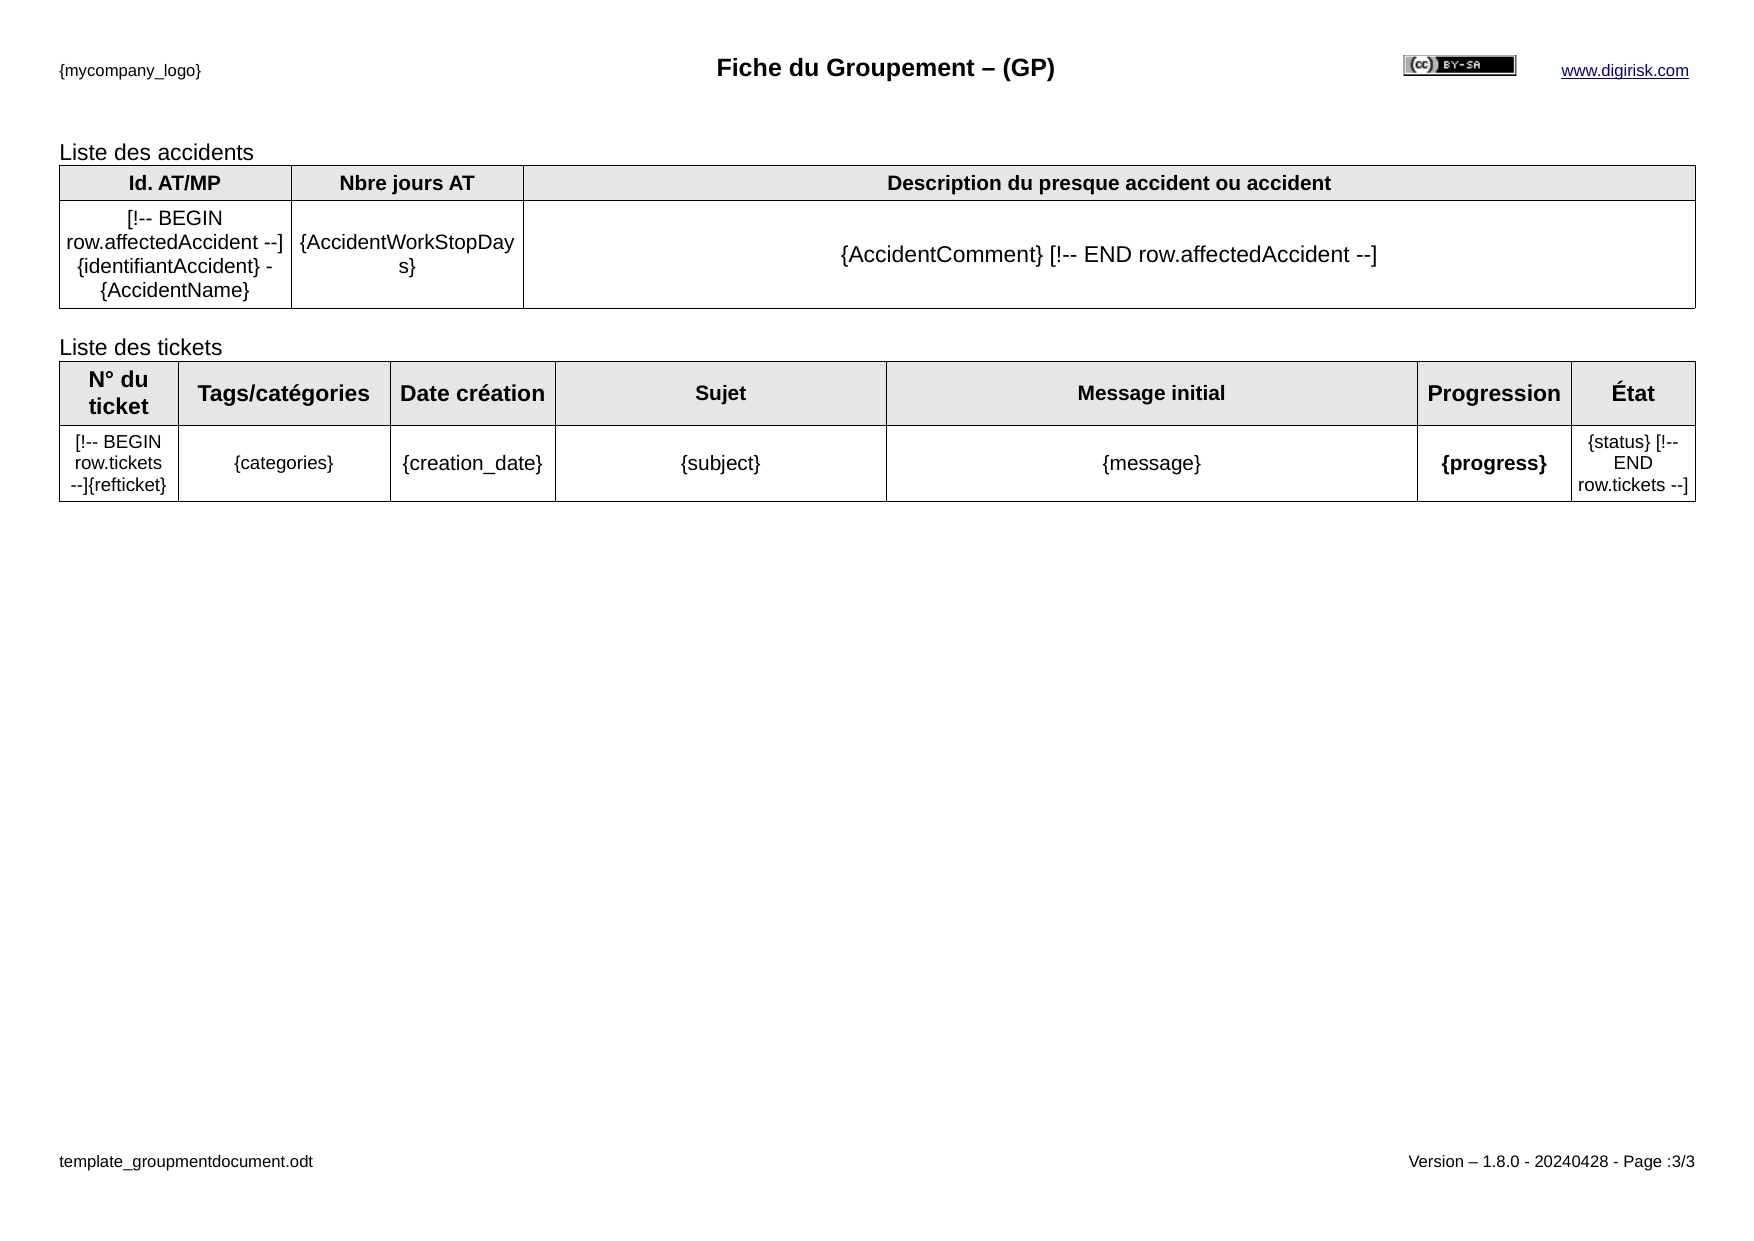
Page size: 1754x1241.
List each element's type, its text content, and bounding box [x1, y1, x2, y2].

table_header Message initial [887, 362, 1417, 425]
table_cell [!-- BEGIN row.affectedAccident --]{identifiantAccident} - {AccidentName} [60, 201, 291, 308]
table_cell {message} [887, 426, 1417, 501]
table_cell {AccidentWorkStopDays} [292, 201, 523, 308]
table_header Id. AT/MP [60, 166, 291, 200]
table_header Description du presque accident ou accident [524, 166, 1695, 200]
table_header Nbre jours AT [292, 166, 523, 200]
table_header N° du ticket [60, 362, 178, 425]
table_header Progression [1418, 362, 1571, 425]
table_header Tags/catégories [179, 362, 390, 425]
table_cell {subject} [556, 426, 886, 501]
table_cell {AccidentComment} [!-- END row.affectedAccident --] [524, 201, 1695, 308]
text Liste des accidents [59, 138, 1695, 165]
picture [1403, 55, 1517, 76]
table_cell {progress} [1418, 426, 1571, 501]
table_cell {creation_date} [391, 426, 555, 501]
table_cell {categories} [179, 426, 390, 501]
table_header Date création [391, 362, 555, 425]
table_header État [1572, 362, 1695, 425]
table_header Sujet [556, 362, 886, 425]
text Liste des tickets [59, 334, 1695, 361]
table_cell {status} [!-- END row.tickets --] [1572, 426, 1695, 501]
table_cell [!-- BEGIN row.tickets --]{refticket} [60, 426, 178, 501]
